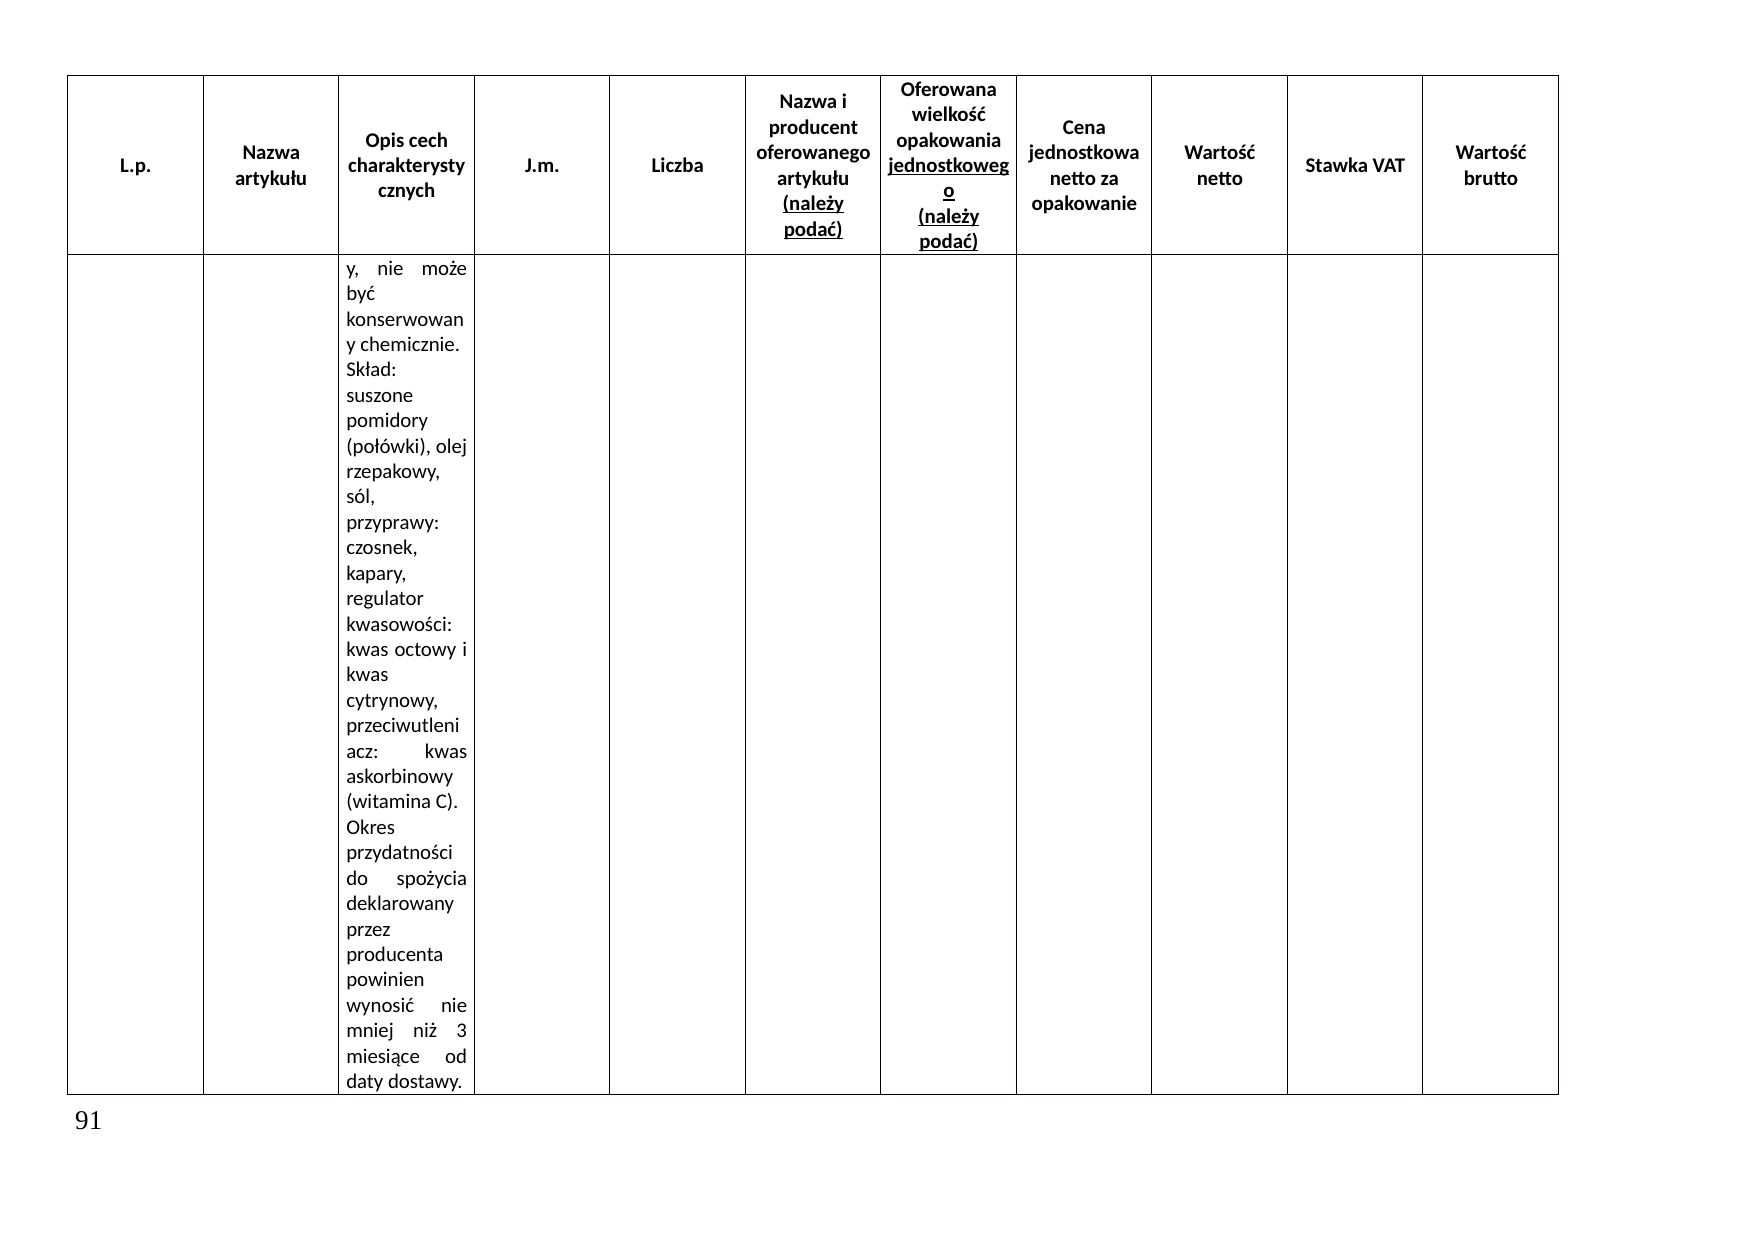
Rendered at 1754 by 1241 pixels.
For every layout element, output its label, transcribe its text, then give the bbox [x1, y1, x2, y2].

table_cell [1423, 255, 1558, 1094]
table_cell [204, 255, 338, 1094]
table_header Opis cech charakterystycznych [339, 76, 474, 254]
table_header L.p. [68, 76, 203, 254]
table_header Stawka VAT [1288, 76, 1422, 254]
table_header Liczba [610, 76, 745, 254]
table_header J.m. [475, 76, 609, 254]
table_cell [881, 255, 1016, 1094]
table_header Oferowana wielkość opakowania jednostkowego (należy podać) [881, 76, 1016, 254]
table_cell [1017, 255, 1151, 1094]
table_cell [475, 255, 609, 1094]
table_cell y, nie może być konserwowany chemicznie. Skład: suszone pomidory (połówki), olej rzepakowy, sól, przyprawy: czosnek, kapary, regulator kwasowości: kwas octowy i kwas cytrynowy, przeciwutleniacz: kwas askorbinowy (witamina C). Okres przydatności do spożycia deklarowany przez producenta powinien wynosić nie mniej niż 3 miesiące od daty dostawy. [339, 255, 474, 1094]
table_header Cena jednostkowa netto za opakowanie [1017, 76, 1151, 254]
table_header Wartość brutto [1423, 76, 1558, 254]
table_header Nazwa artykułu [204, 76, 338, 254]
table_cell [746, 255, 880, 1094]
table_cell [610, 255, 745, 1094]
table_header Nazwa i producent oferowanego artykułu (należy podać) [746, 76, 880, 254]
table_cell [68, 255, 203, 1094]
table_cell [1152, 255, 1287, 1094]
table_header Wartość netto [1152, 76, 1287, 254]
table_cell [1288, 255, 1422, 1094]
